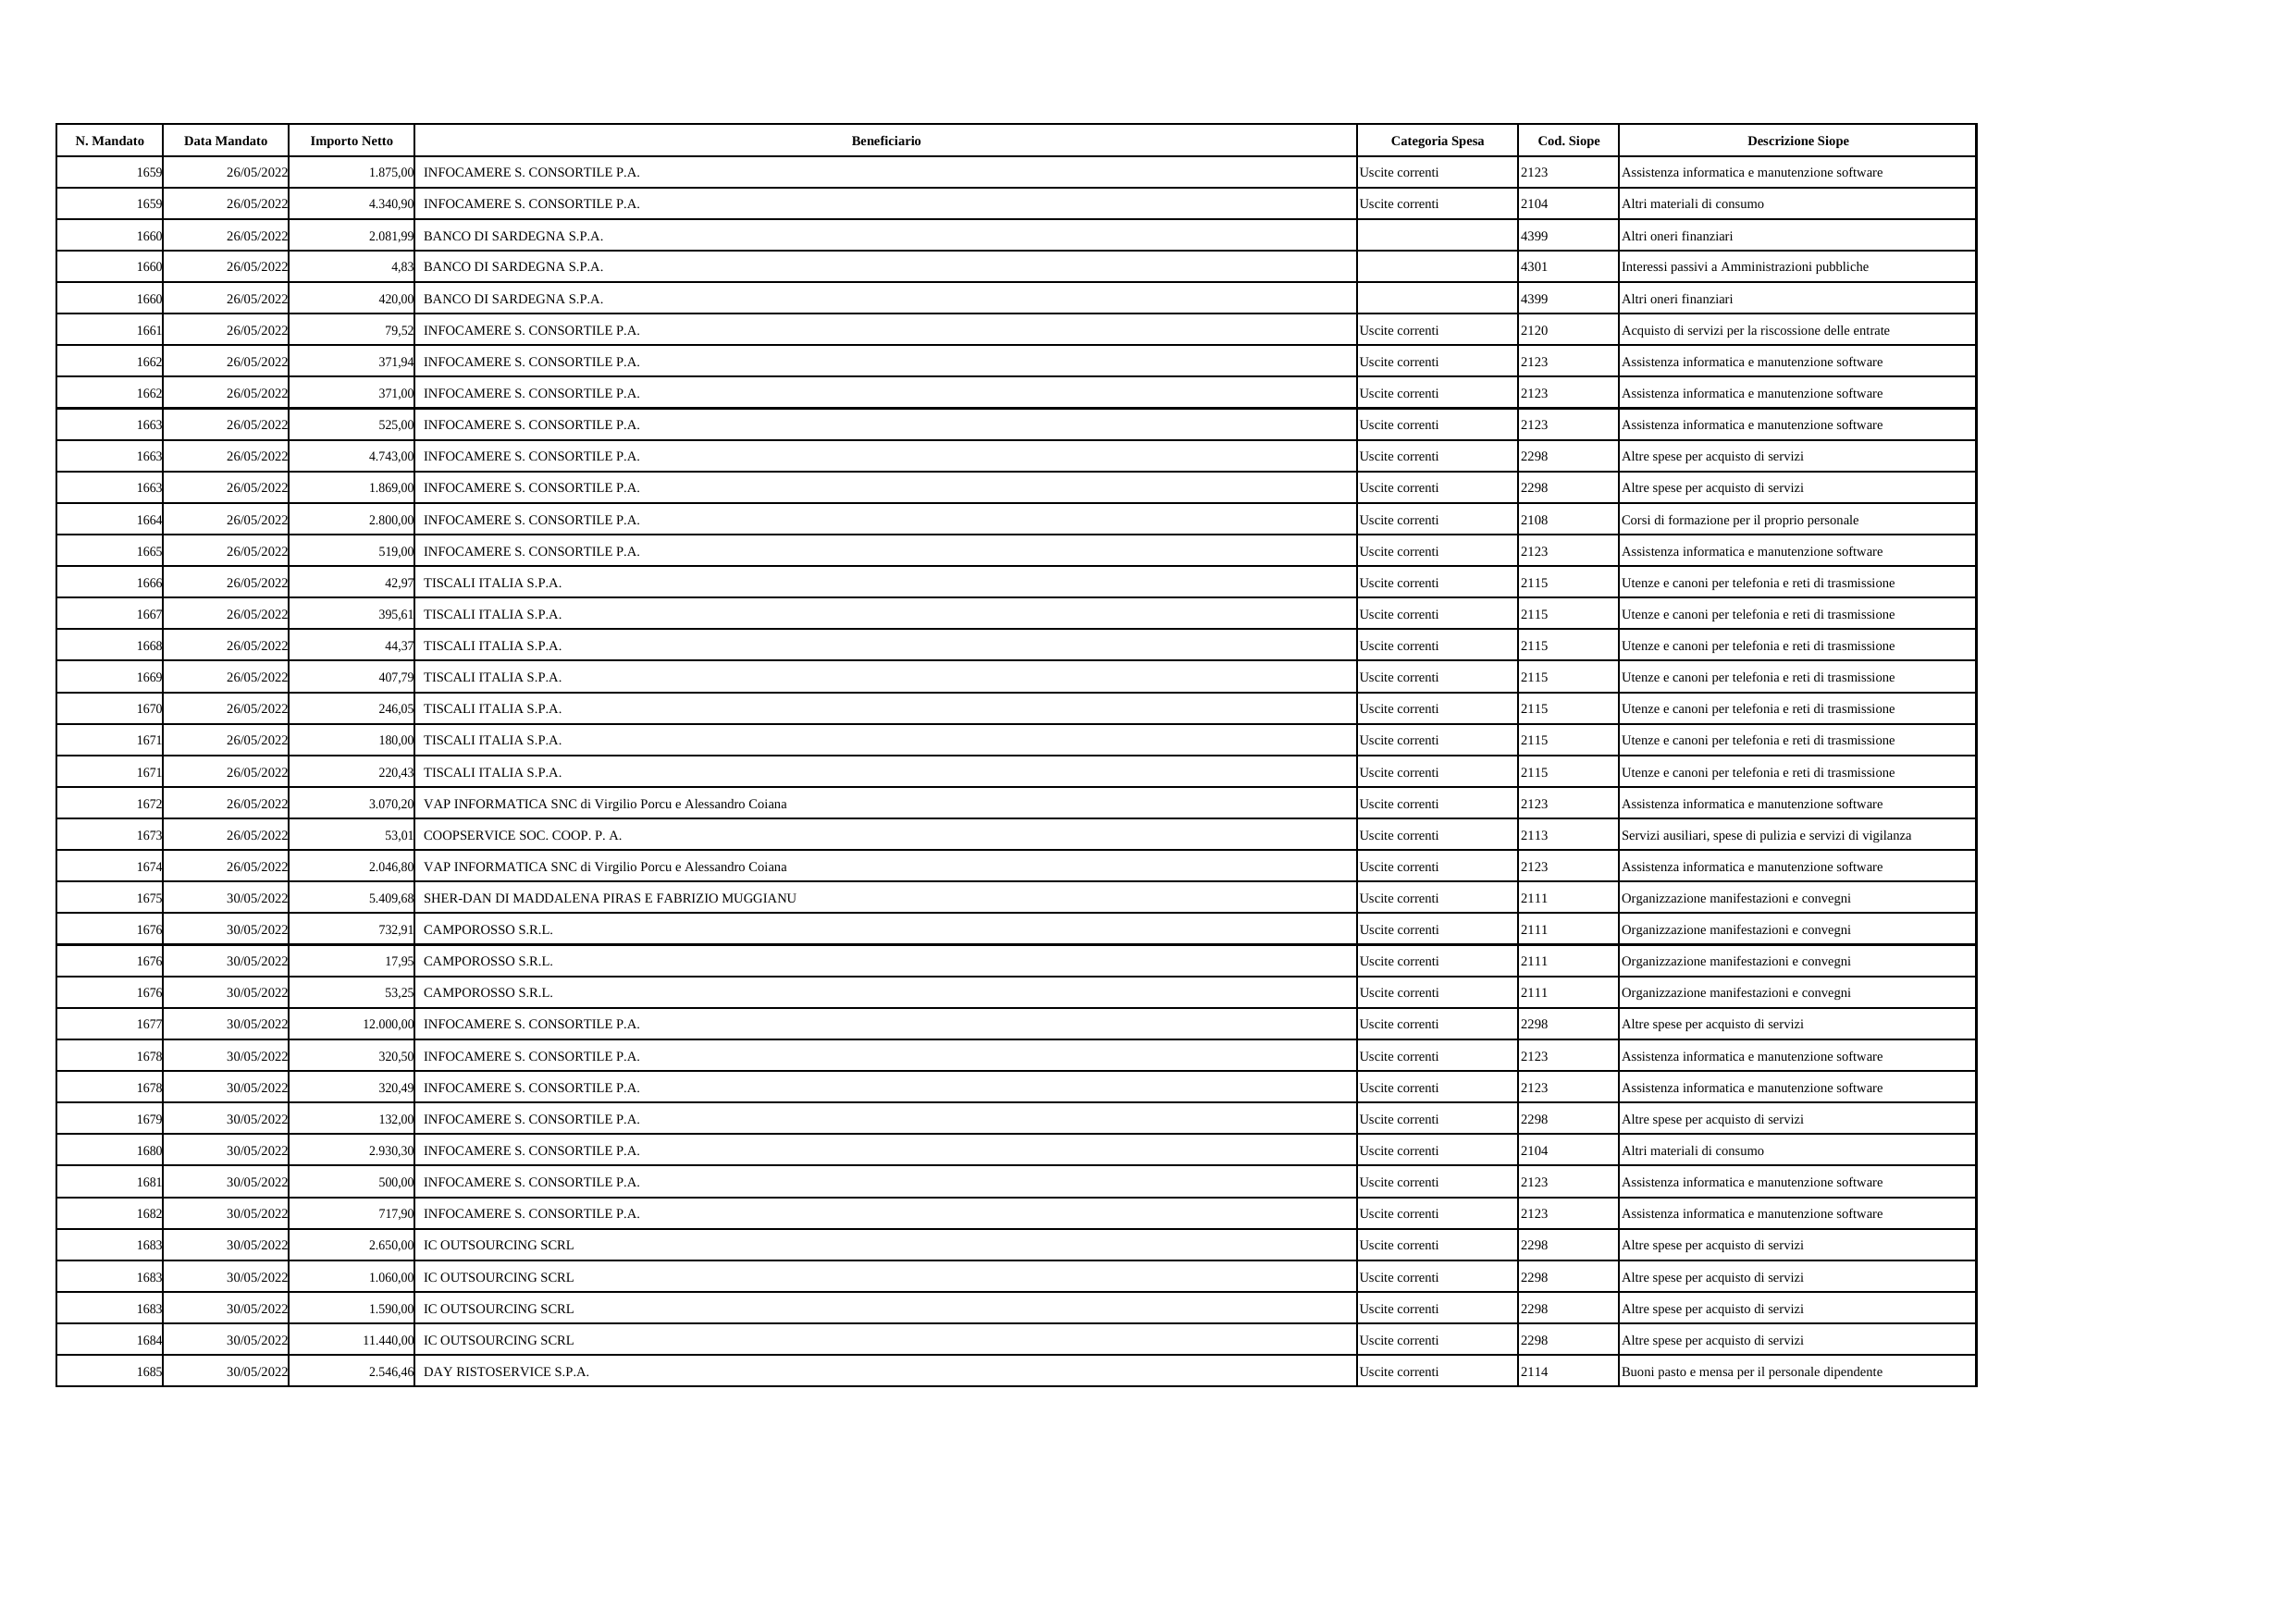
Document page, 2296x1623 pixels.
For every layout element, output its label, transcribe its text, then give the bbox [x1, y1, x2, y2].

table_cell 1671 [57, 756, 162, 786]
table_cell 2123 [1519, 346, 1618, 375]
table_cell Uscite correnti [1358, 1009, 1517, 1039]
table_cell 26/05/2022 [164, 788, 288, 818]
table_cell 42,97 [290, 567, 414, 596]
table_cell 2114 [1519, 1356, 1618, 1385]
table_cell 2298 [1519, 1324, 1618, 1354]
table_cell 2298 [1519, 1009, 1618, 1039]
table_cell IC OUTSOURCING SCRL [415, 1324, 1356, 1354]
table_cell Uscite correnti [1358, 882, 1517, 912]
table_cell 132,00 [290, 1103, 414, 1133]
table_cell 26/05/2022 [164, 694, 288, 723]
table_cell 1682 [57, 1199, 162, 1227]
table_cell Assistenza informatica e manutenzione software [1620, 157, 1975, 187]
table_cell 1667 [57, 598, 162, 628]
table_cell INFOCAMERE S. CONSORTILE P.A. [415, 473, 1356, 502]
table_cell 53,25 [290, 977, 414, 1007]
table_cell 5.409,68 [290, 882, 414, 912]
table_cell Assistenza informatica e manutenzione software [1620, 535, 1975, 565]
table_cell 2.546,46 [290, 1356, 414, 1385]
table_cell Servizi ausiliari, spese di pulizia e servizi di vigilanza [1620, 819, 1975, 849]
table_cell 1660 [57, 252, 162, 281]
table_cell Utenze e canoni per telefonia e reti di trasmissione [1620, 598, 1975, 628]
table_cell Uscite correnti [1358, 346, 1517, 375]
table_cell IC OUTSOURCING SCRL [415, 1261, 1356, 1291]
table_cell Uscite correnti [1358, 661, 1517, 691]
table_cell 2115 [1519, 694, 1618, 723]
table_header Descrizione Siope [1620, 125, 1975, 154]
table_cell BANCO DI SARDEGNA S.P.A. [415, 220, 1356, 250]
table_cell 1664 [57, 504, 162, 534]
table_cell 2115 [1519, 725, 1618, 755]
table_cell 26/05/2022 [164, 377, 288, 407]
table_cell Uscite correnti [1358, 1199, 1517, 1227]
table_cell 1674 [57, 851, 162, 880]
table_cell 1675 [57, 882, 162, 912]
table_cell CAMPOROSSO S.R.L. [415, 977, 1356, 1007]
table_cell 26/05/2022 [164, 661, 288, 691]
table_cell 2123 [1519, 410, 1618, 438]
table_cell Uscite correnti [1358, 1103, 1517, 1133]
table_cell 2115 [1519, 567, 1618, 596]
table_cell Uscite correnti [1358, 1166, 1517, 1196]
table_cell 26/05/2022 [164, 630, 288, 659]
table_cell 2104 [1519, 189, 1618, 218]
table_cell Buoni pasto e mensa per il personale dipendente [1620, 1356, 1975, 1385]
table_cell INFOCAMERE S. CONSORTILE P.A. [415, 346, 1356, 375]
table_cell Uscite correnti [1358, 410, 1517, 438]
table_cell 30/05/2022 [164, 1040, 288, 1070]
table_cell [1358, 220, 1517, 250]
table_cell Organizzazione manifestazioni e convegni [1620, 882, 1975, 912]
table_cell Uscite correnti [1358, 598, 1517, 628]
table_cell 2.930,30 [290, 1135, 414, 1164]
table_cell 4301 [1519, 252, 1618, 281]
table_cell Uscite correnti [1358, 946, 1517, 975]
table_cell 26/05/2022 [164, 157, 288, 187]
table_cell Organizzazione manifestazioni e convegni [1620, 946, 1975, 975]
table_cell 320,49 [290, 1072, 414, 1101]
table_cell 30/05/2022 [164, 1166, 288, 1196]
table_cell 1683 [57, 1293, 162, 1322]
table_cell 1666 [57, 567, 162, 596]
table_cell 1669 [57, 661, 162, 691]
table_cell Assistenza informatica e manutenzione software [1620, 1040, 1975, 1070]
table_cell 2123 [1519, 1072, 1618, 1101]
table_cell 1673 [57, 819, 162, 849]
table_cell 1676 [57, 946, 162, 975]
table_cell INFOCAMERE S. CONSORTILE P.A. [415, 1103, 1356, 1133]
table_cell 2.800,00 [290, 504, 414, 534]
table_cell 26/05/2022 [164, 252, 288, 281]
table_cell Organizzazione manifestazioni e convegni [1620, 914, 1975, 943]
table_cell 30/05/2022 [164, 882, 288, 912]
table_cell INFOCAMERE S. CONSORTILE P.A. [415, 535, 1356, 565]
table_cell 1683 [57, 1261, 162, 1291]
table_cell 2123 [1519, 1040, 1618, 1070]
table_cell SHER-DAN DI MADDALENA PIRAS E FABRIZIO MUGGIANU [415, 882, 1356, 912]
table_cell INFOCAMERE S. CONSORTILE P.A. [415, 504, 1356, 534]
table_cell 4399 [1519, 283, 1618, 313]
table_header Categoria Spesa [1358, 125, 1517, 154]
table_cell Assistenza informatica e manutenzione software [1620, 346, 1975, 375]
table_cell CAMPOROSSO S.R.L. [415, 946, 1356, 975]
table_cell 30/05/2022 [164, 946, 288, 975]
table_cell 1684 [57, 1324, 162, 1354]
table_cell 1668 [57, 630, 162, 659]
table_cell 2115 [1519, 756, 1618, 786]
table_header Cod. Siope [1519, 125, 1618, 154]
table_cell 26/05/2022 [164, 220, 288, 250]
table_cell Altre spese per acquisto di servizi [1620, 441, 1975, 470]
table_cell 26/05/2022 [164, 598, 288, 628]
table_cell 246,05 [290, 694, 414, 723]
table_cell Utenze e canoni per telefonia e reti di trasmissione [1620, 661, 1975, 691]
table_cell 1678 [57, 1040, 162, 1070]
table_cell 2298 [1519, 1261, 1618, 1291]
table_cell 30/05/2022 [164, 914, 288, 943]
table_cell Altri oneri finanziari [1620, 283, 1975, 313]
table_cell 26/05/2022 [164, 441, 288, 470]
table_cell TISCALI ITALIA S.P.A. [415, 567, 1356, 596]
table_cell 26/05/2022 [164, 473, 288, 502]
table_cell Uscite correnti [1358, 1230, 1517, 1260]
table_cell 30/05/2022 [164, 1103, 288, 1133]
table_cell INFOCAMERE S. CONSORTILE P.A. [415, 1135, 1356, 1164]
table_cell 1662 [57, 377, 162, 407]
table_cell 30/05/2022 [164, 1135, 288, 1164]
table_cell 2.081,99 [290, 220, 414, 250]
table_cell Altre spese per acquisto di servizi [1620, 1103, 1975, 1133]
table_cell 1665 [57, 535, 162, 565]
table_cell Altre spese per acquisto di servizi [1620, 1230, 1975, 1260]
table_cell 1660 [57, 283, 162, 313]
table_cell BANCO DI SARDEGNA S.P.A. [415, 252, 1356, 281]
table_header N. Mandato [57, 125, 162, 154]
table_cell 2120 [1519, 314, 1618, 344]
table_cell 500,00 [290, 1166, 414, 1196]
table_cell Uscite correnti [1358, 788, 1517, 818]
table_cell 30/05/2022 [164, 1261, 288, 1291]
table_cell 2298 [1519, 473, 1618, 502]
table_cell Organizzazione manifestazioni e convegni [1620, 977, 1975, 1007]
table_cell 26/05/2022 [164, 535, 288, 565]
table_cell [1358, 252, 1517, 281]
table_cell Uscite correnti [1358, 977, 1517, 1007]
table_cell 12.000,00 [290, 1009, 414, 1039]
table_cell 2115 [1519, 630, 1618, 659]
table_cell 2111 [1519, 946, 1618, 975]
table_cell INFOCAMERE S. CONSORTILE P.A. [415, 1040, 1356, 1070]
table_cell 2113 [1519, 819, 1618, 849]
table_cell 1659 [57, 157, 162, 187]
table_cell 732,91 [290, 914, 414, 943]
table_cell 2115 [1519, 598, 1618, 628]
table_cell 30/05/2022 [164, 1324, 288, 1354]
table_cell Uscite correnti [1358, 630, 1517, 659]
table_cell 4.340,90 [290, 189, 414, 218]
table_cell Utenze e canoni per telefonia e reti di trasmissione [1620, 630, 1975, 659]
table_cell 1662 [57, 346, 162, 375]
table_cell Uscite correnti [1358, 504, 1517, 534]
table_cell 2.046,80 [290, 851, 414, 880]
table_cell 30/05/2022 [164, 977, 288, 1007]
table_cell 1677 [57, 1009, 162, 1039]
table_cell CAMPOROSSO S.R.L. [415, 914, 1356, 943]
table_cell 420,00 [290, 283, 414, 313]
table_cell 2123 [1519, 157, 1618, 187]
table_cell Uscite correnti [1358, 189, 1517, 218]
table_cell 1685 [57, 1356, 162, 1385]
table_cell TISCALI ITALIA S.P.A. [415, 630, 1356, 659]
table_cell INFOCAMERE S. CONSORTILE P.A. [415, 377, 1356, 407]
table_cell 1676 [57, 914, 162, 943]
table_cell 11.440,00 [290, 1324, 414, 1354]
table_cell Uscite correnti [1358, 473, 1517, 502]
table_cell 519,00 [290, 535, 414, 565]
table_cell 1.869,00 [290, 473, 414, 502]
table_header Importo Netto [290, 125, 414, 154]
table_cell 4399 [1519, 220, 1618, 250]
table_cell Altre spese per acquisto di servizi [1620, 473, 1975, 502]
table_cell 371,00 [290, 377, 414, 407]
table_cell 1663 [57, 410, 162, 438]
table_cell INFOCAMERE S. CONSORTILE P.A. [415, 1166, 1356, 1196]
table_cell 1678 [57, 1072, 162, 1101]
table_cell IC OUTSOURCING SCRL [415, 1293, 1356, 1322]
table_cell 2123 [1519, 535, 1618, 565]
table_cell 2298 [1519, 1293, 1618, 1322]
table_cell 26/05/2022 [164, 283, 288, 313]
table_cell 2111 [1519, 914, 1618, 943]
table_cell Assistenza informatica e manutenzione software [1620, 1166, 1975, 1196]
table_cell INFOCAMERE S. CONSORTILE P.A. [415, 189, 1356, 218]
table_cell COOPSERVICE SOC. COOP. P. A. [415, 819, 1356, 849]
table_cell TISCALI ITALIA S.P.A. [415, 725, 1356, 755]
table_cell 4,83 [290, 252, 414, 281]
table_cell VAP INFORMATICA SNC di Virgilio Porcu e Alessandro Coiana [415, 788, 1356, 818]
table_cell 1.060,00 [290, 1261, 414, 1291]
table_cell 1.875,00 [290, 157, 414, 187]
table_cell INFOCAMERE S. CONSORTILE P.A. [415, 410, 1356, 438]
table_cell 2298 [1519, 441, 1618, 470]
table_cell Uscite correnti [1358, 535, 1517, 565]
table_cell 2123 [1519, 1166, 1618, 1196]
table_cell Assistenza informatica e manutenzione software [1620, 377, 1975, 407]
table_cell 525,00 [290, 410, 414, 438]
table_cell 1681 [57, 1166, 162, 1196]
table_cell Uscite correnti [1358, 1324, 1517, 1354]
table_cell 26/05/2022 [164, 504, 288, 534]
table_cell Uscite correnti [1358, 314, 1517, 344]
table_cell Utenze e canoni per telefonia e reti di trasmissione [1620, 756, 1975, 786]
table_cell 2123 [1519, 788, 1618, 818]
table_cell Uscite correnti [1358, 1356, 1517, 1385]
table_cell Altre spese per acquisto di servizi [1620, 1293, 1975, 1322]
table_cell 320,50 [290, 1040, 414, 1070]
table_cell Uscite correnti [1358, 1261, 1517, 1291]
table_cell 30/05/2022 [164, 1356, 288, 1385]
table_cell 371,94 [290, 346, 414, 375]
table_cell TISCALI ITALIA S.P.A. [415, 694, 1356, 723]
table_cell 26/05/2022 [164, 756, 288, 786]
table_cell 2298 [1519, 1230, 1618, 1260]
table_cell Assistenza informatica e manutenzione software [1620, 851, 1975, 880]
table_cell Uscite correnti [1358, 1293, 1517, 1322]
table_cell 2111 [1519, 882, 1618, 912]
table_cell IC OUTSOURCING SCRL [415, 1230, 1356, 1260]
table_cell INFOCAMERE S. CONSORTILE P.A. [415, 1009, 1356, 1039]
table_cell VAP INFORMATICA SNC di Virgilio Porcu e Alessandro Coiana [415, 851, 1356, 880]
table_cell 44,37 [290, 630, 414, 659]
table_cell Assistenza informatica e manutenzione software [1620, 1072, 1975, 1101]
table_cell Altri materiali di consumo [1620, 189, 1975, 218]
table_cell 30/05/2022 [164, 1230, 288, 1260]
table_cell 1683 [57, 1230, 162, 1260]
table_cell 180,00 [290, 725, 414, 755]
table_cell 3.070,20 [290, 788, 414, 818]
table_cell 220,43 [290, 756, 414, 786]
table_cell 407,79 [290, 661, 414, 691]
table_cell Interessi passivi a Amministrazioni pubbliche [1620, 252, 1975, 281]
table_cell Altri materiali di consumo [1620, 1135, 1975, 1164]
table_cell 2123 [1519, 851, 1618, 880]
table_cell 1679 [57, 1103, 162, 1133]
table_cell 26/05/2022 [164, 819, 288, 849]
table_cell 26/05/2022 [164, 851, 288, 880]
table_cell Utenze e canoni per telefonia e reti di trasmissione [1620, 725, 1975, 755]
table_cell Uscite correnti [1358, 851, 1517, 880]
table_cell 1663 [57, 441, 162, 470]
table_cell DAY RISTOSERVICE S.P.A. [415, 1356, 1356, 1385]
table_header Beneficiario [415, 125, 1356, 154]
table_cell Altri oneri finanziari [1620, 220, 1975, 250]
table_cell TISCALI ITALIA S.P.A. [415, 598, 1356, 628]
table_cell Uscite correnti [1358, 694, 1517, 723]
table_cell Altre spese per acquisto di servizi [1620, 1324, 1975, 1354]
table_cell Altre spese per acquisto di servizi [1620, 1009, 1975, 1039]
table_cell 26/05/2022 [164, 346, 288, 375]
table_cell Uscite correnti [1358, 1135, 1517, 1164]
table_cell 2.650,00 [290, 1230, 414, 1260]
table_cell 53,01 [290, 819, 414, 849]
table_cell [1358, 283, 1517, 313]
table_cell INFOCAMERE S. CONSORTILE P.A. [415, 441, 1356, 470]
table_cell BANCO DI SARDEGNA S.P.A. [415, 283, 1356, 313]
table_cell 2123 [1519, 377, 1618, 407]
table_cell 717,90 [290, 1199, 414, 1227]
table_cell TISCALI ITALIA S.P.A. [415, 756, 1356, 786]
table_cell Uscite correnti [1358, 756, 1517, 786]
table_cell TISCALI ITALIA S.P.A. [415, 661, 1356, 691]
table_cell 1676 [57, 977, 162, 1007]
table_cell Uscite correnti [1358, 725, 1517, 755]
table_cell INFOCAMERE S. CONSORTILE P.A. [415, 1072, 1356, 1101]
table_cell Uscite correnti [1358, 914, 1517, 943]
table_cell INFOCAMERE S. CONSORTILE P.A. [415, 1199, 1356, 1227]
table_cell Altre spese per acquisto di servizi [1620, 1261, 1975, 1291]
table_cell INFOCAMERE S. CONSORTILE P.A. [415, 314, 1356, 344]
table_cell 1680 [57, 1135, 162, 1164]
table_cell 2298 [1519, 1103, 1618, 1133]
table_cell Utenze e canoni per telefonia e reti di trasmissione [1620, 694, 1975, 723]
table_header Data Mandato [164, 125, 288, 154]
table_cell Utenze e canoni per telefonia e reti di trasmissione [1620, 567, 1975, 596]
table_cell 1672 [57, 788, 162, 818]
table_cell 26/05/2022 [164, 567, 288, 596]
table_cell 30/05/2022 [164, 1072, 288, 1101]
table_cell 26/05/2022 [164, 189, 288, 218]
table_cell 30/05/2022 [164, 1199, 288, 1227]
table_cell Assistenza informatica e manutenzione software [1620, 788, 1975, 818]
table_cell 79,52 [290, 314, 414, 344]
table_cell 2104 [1519, 1135, 1618, 1164]
table_cell 1663 [57, 473, 162, 502]
table_cell 1661 [57, 314, 162, 344]
table_cell 1659 [57, 189, 162, 218]
table_cell 1660 [57, 220, 162, 250]
table_cell Assistenza informatica e manutenzione software [1620, 1199, 1975, 1227]
table_cell 2123 [1519, 1199, 1618, 1227]
table_cell Uscite correnti [1358, 1040, 1517, 1070]
table_cell 2108 [1519, 504, 1618, 534]
table_cell 4.743,00 [290, 441, 414, 470]
table_cell 26/05/2022 [164, 410, 288, 438]
table_cell Acquisto di servizi per la riscossione delle entrate [1620, 314, 1975, 344]
table_cell Uscite correnti [1358, 1072, 1517, 1101]
table_cell 1.590,00 [290, 1293, 414, 1322]
table_cell Uscite correnti [1358, 377, 1517, 407]
table_cell 26/05/2022 [164, 314, 288, 344]
table_cell Uscite correnti [1358, 567, 1517, 596]
table_cell 17,95 [290, 946, 414, 975]
table_cell 2111 [1519, 977, 1618, 1007]
table_cell Uscite correnti [1358, 819, 1517, 849]
table_cell 1670 [57, 694, 162, 723]
table_cell 395,61 [290, 598, 414, 628]
table_cell 26/05/2022 [164, 725, 288, 755]
table_cell 2115 [1519, 661, 1618, 691]
table_cell 30/05/2022 [164, 1293, 288, 1322]
table_cell Uscite correnti [1358, 157, 1517, 187]
table_cell Assistenza informatica e manutenzione software [1620, 410, 1975, 438]
table_cell 1671 [57, 725, 162, 755]
table_cell Corsi di formazione per il proprio personale [1620, 504, 1975, 534]
table_cell INFOCAMERE S. CONSORTILE P.A. [415, 157, 1356, 187]
table_cell 30/05/2022 [164, 1009, 288, 1039]
table_cell Uscite correnti [1358, 441, 1517, 470]
